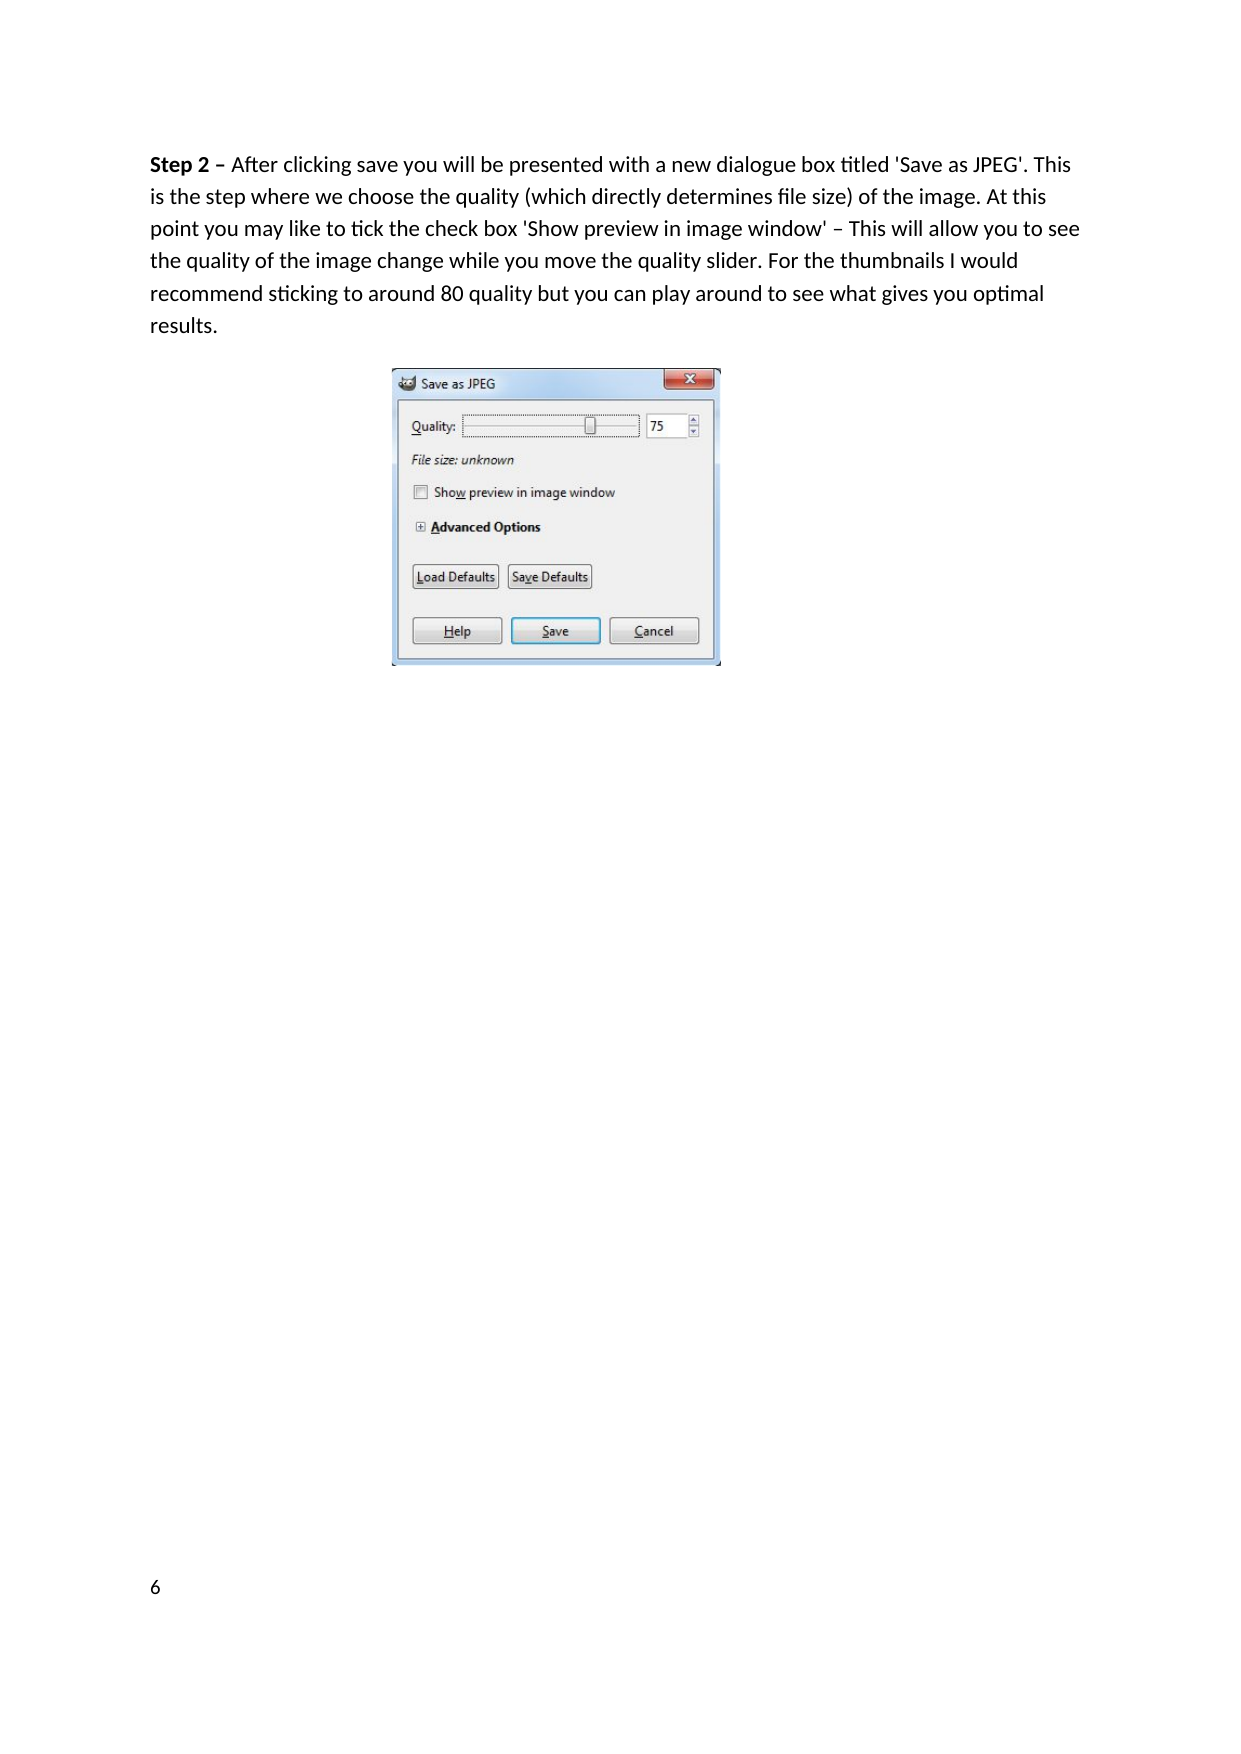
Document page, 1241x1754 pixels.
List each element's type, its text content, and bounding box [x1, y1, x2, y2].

text Step 2 – After clicking save you will be presented with a new dialogue box titled 'Save as JPEG'. This is the step where we choose the quality (which directly determines file size) of the image. At this point you may like to tick the check box 'Show preview in image window' – This will allow you to see the quality of the image change while you move the quality slider. For the thumbnails I would recommend sticking to around 80 quality but you can play around to see what gives you optimal results. [150, 150, 1090, 339]
picture [391, 368, 721, 666]
